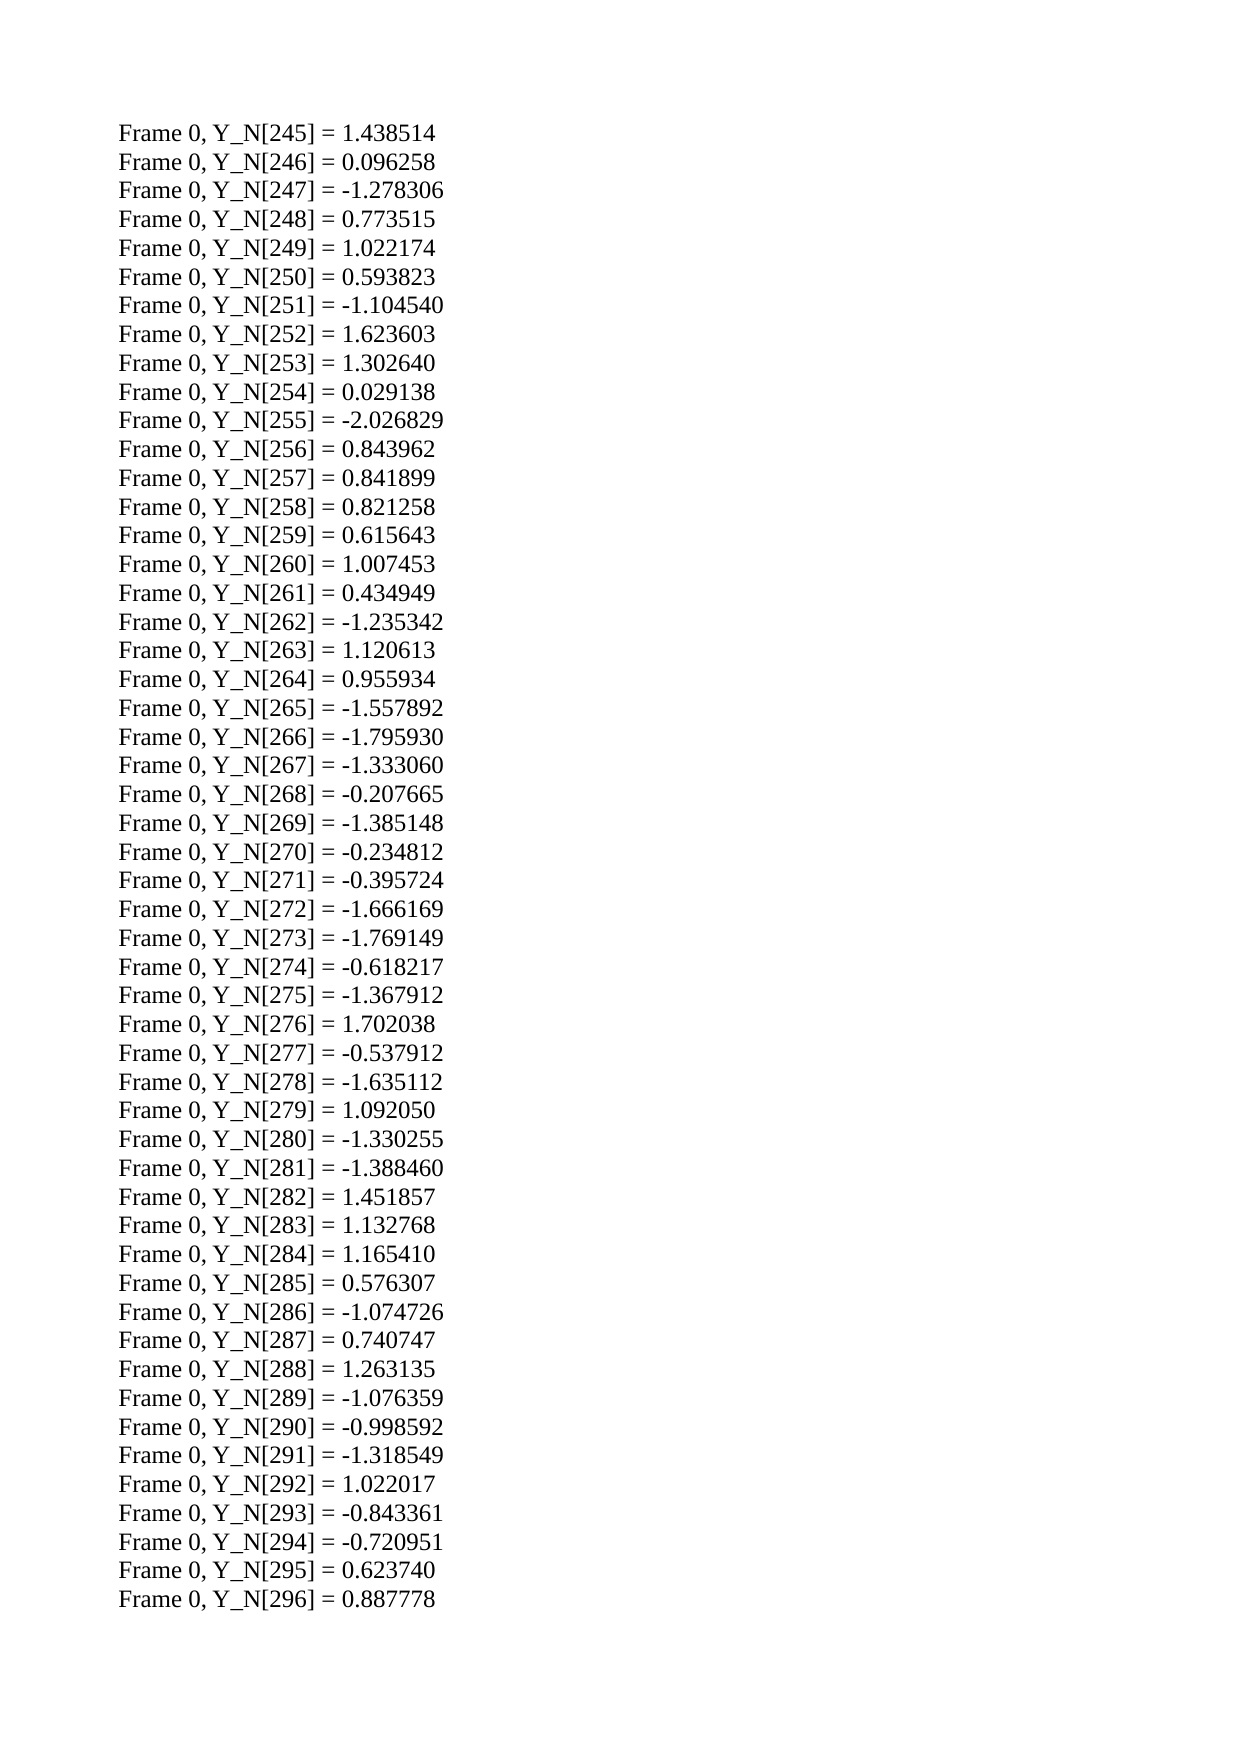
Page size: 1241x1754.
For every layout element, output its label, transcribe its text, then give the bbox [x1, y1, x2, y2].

text Frame 0, Y_N[291] = -1.318549 [118, 1441, 1122, 1469]
text Frame 0, Y_N[294] = -0.720951 [118, 1527, 1122, 1556]
text Frame 0, Y_N[273] = -1.769149 [118, 923, 1122, 952]
text Frame 0, Y_N[280] = -1.330255 [118, 1124, 1122, 1153]
text Frame 0, Y_N[277] = -0.537912 [118, 1038, 1122, 1067]
text Frame 0, Y_N[260] = 1.007453 [118, 549, 1122, 578]
text Frame 0, Y_N[257] = 0.841899 [118, 463, 1122, 492]
text Frame 0, Y_N[266] = -1.795930 [118, 722, 1122, 751]
text Frame 0, Y_N[246] = 0.096258 [118, 147, 1122, 176]
text Frame 0, Y_N[295] = 0.623740 [118, 1556, 1122, 1584]
text Frame 0, Y_N[271] = -0.395724 [118, 866, 1122, 894]
text Frame 0, Y_N[290] = -0.998592 [118, 1412, 1122, 1441]
text Frame 0, Y_N[278] = -1.635112 [118, 1067, 1122, 1096]
text Frame 0, Y_N[275] = -1.367912 [118, 981, 1122, 1009]
text Frame 0, Y_N[272] = -1.666169 [118, 894, 1122, 923]
text Frame 0, Y_N[248] = 0.773515 [118, 204, 1122, 233]
text Frame 0, Y_N[251] = -1.104540 [118, 291, 1122, 319]
text Frame 0, Y_N[276] = 1.702038 [118, 1009, 1122, 1038]
text Frame 0, Y_N[282] = 1.451857 [118, 1182, 1122, 1211]
text Frame 0, Y_N[287] = 0.740747 [118, 1326, 1122, 1354]
text Frame 0, Y_N[281] = -1.388460 [118, 1153, 1122, 1182]
text Frame 0, Y_N[296] = 0.887778 [118, 1584, 1122, 1613]
text Frame 0, Y_N[289] = -1.076359 [118, 1383, 1122, 1412]
text Frame 0, Y_N[253] = 1.302640 [118, 348, 1122, 377]
text Frame 0, Y_N[258] = 0.821258 [118, 492, 1122, 521]
text Frame 0, Y_N[262] = -1.235342 [118, 607, 1122, 636]
text Frame 0, Y_N[284] = 1.165410 [118, 1239, 1122, 1268]
text Frame 0, Y_N[269] = -1.385148 [118, 808, 1122, 837]
text Frame 0, Y_N[293] = -0.843361 [118, 1498, 1122, 1527]
text Frame 0, Y_N[256] = 0.843962 [118, 434, 1122, 463]
text Frame 0, Y_N[292] = 1.022017 [118, 1469, 1122, 1498]
text Frame 0, Y_N[268] = -0.207665 [118, 779, 1122, 808]
text Frame 0, Y_N[288] = 1.263135 [118, 1354, 1122, 1383]
text Frame 0, Y_N[267] = -1.333060 [118, 751, 1122, 779]
text Frame 0, Y_N[263] = 1.120613 [118, 636, 1122, 664]
text Frame 0, Y_N[265] = -1.557892 [118, 693, 1122, 722]
text Frame 0, Y_N[254] = 0.029138 [118, 377, 1122, 406]
text Frame 0, Y_N[261] = 0.434949 [118, 578, 1122, 607]
text Frame 0, Y_N[285] = 0.576307 [118, 1268, 1122, 1297]
text Frame 0, Y_N[264] = 0.955934 [118, 664, 1122, 693]
text Frame 0, Y_N[247] = -1.278306 [118, 176, 1122, 204]
text Frame 0, Y_N[249] = 1.022174 [118, 233, 1122, 262]
text Frame 0, Y_N[274] = -0.618217 [118, 952, 1122, 981]
text Frame 0, Y_N[279] = 1.092050 [118, 1096, 1122, 1124]
text Frame 0, Y_N[286] = -1.074726 [118, 1297, 1122, 1326]
text Frame 0, Y_N[270] = -0.234812 [118, 837, 1122, 866]
text Frame 0, Y_N[252] = 1.623603 [118, 319, 1122, 348]
text Frame 0, Y_N[259] = 0.615643 [118, 521, 1122, 549]
text Frame 0, Y_N[245] = 1.438514 [118, 118, 1122, 147]
text Frame 0, Y_N[255] = -2.026829 [118, 406, 1122, 434]
text Frame 0, Y_N[250] = 0.593823 [118, 262, 1122, 291]
text Frame 0, Y_N[283] = 1.132768 [118, 1211, 1122, 1239]
